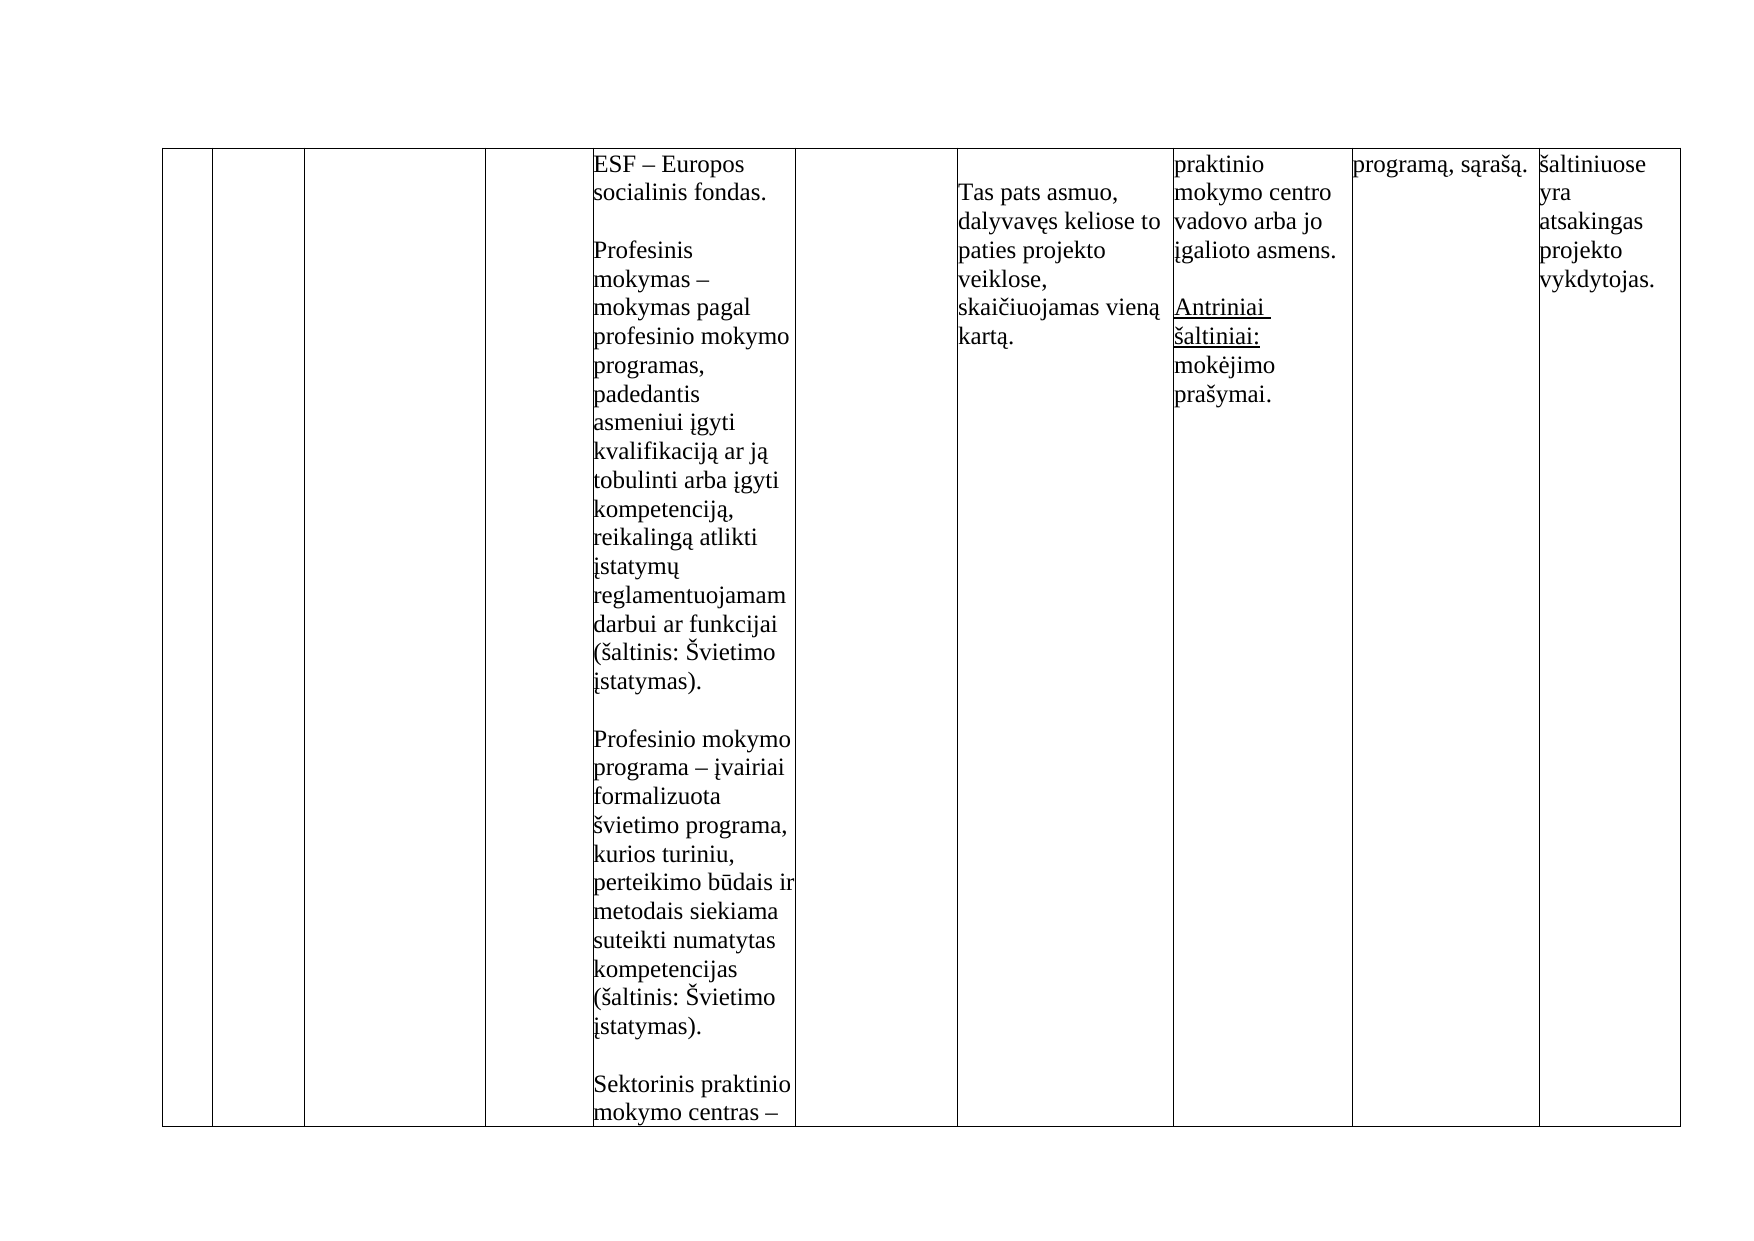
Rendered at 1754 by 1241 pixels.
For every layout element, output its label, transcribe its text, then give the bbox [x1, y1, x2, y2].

table_cell [796, 149, 957, 1126]
table_cell Tas pats asmuo, dalyvavęs keliose to paties projekto veiklose, skaičiuojamas vieną kartą. [958, 149, 1173, 1126]
table_cell [305, 149, 485, 1126]
table_cell [163, 149, 212, 1126]
table_cell [486, 149, 593, 1126]
table_cell praktinio mokymo centro vadovo arba jo įgalioto asmens. Antriniai šaltiniai: mokėjimo prašymai. [1174, 149, 1352, 1126]
table_cell šaltiniuose yra atsakingas projekto vykdytojas. [1540, 149, 1680, 1126]
table_cell programą, sąrašą. [1353, 149, 1539, 1126]
table_cell ESF – Europos socialinis fondas. Profesinis mokymas – mokymas pagal profesinio mokymo programas, padedantis asmeniui įgyti kvalifikaciją ar ją tobulinti arba įgyti kompetenciją, reikalingą atlikti įstatymų reglamentuojamam darbui ar funkcijai (šaltinis: Švietimo įstatymas). Profesinio mokymo programa – įvairiai formalizuota švietimo programa, kurios turiniu, perteikimo būdais ir metodais siekiama suteikti numatytas kompetencijas (šaltinis: Švietimo įstatymas). Sektorinis praktinio mokymo centras – [594, 149, 795, 1126]
table_cell [213, 149, 304, 1126]
